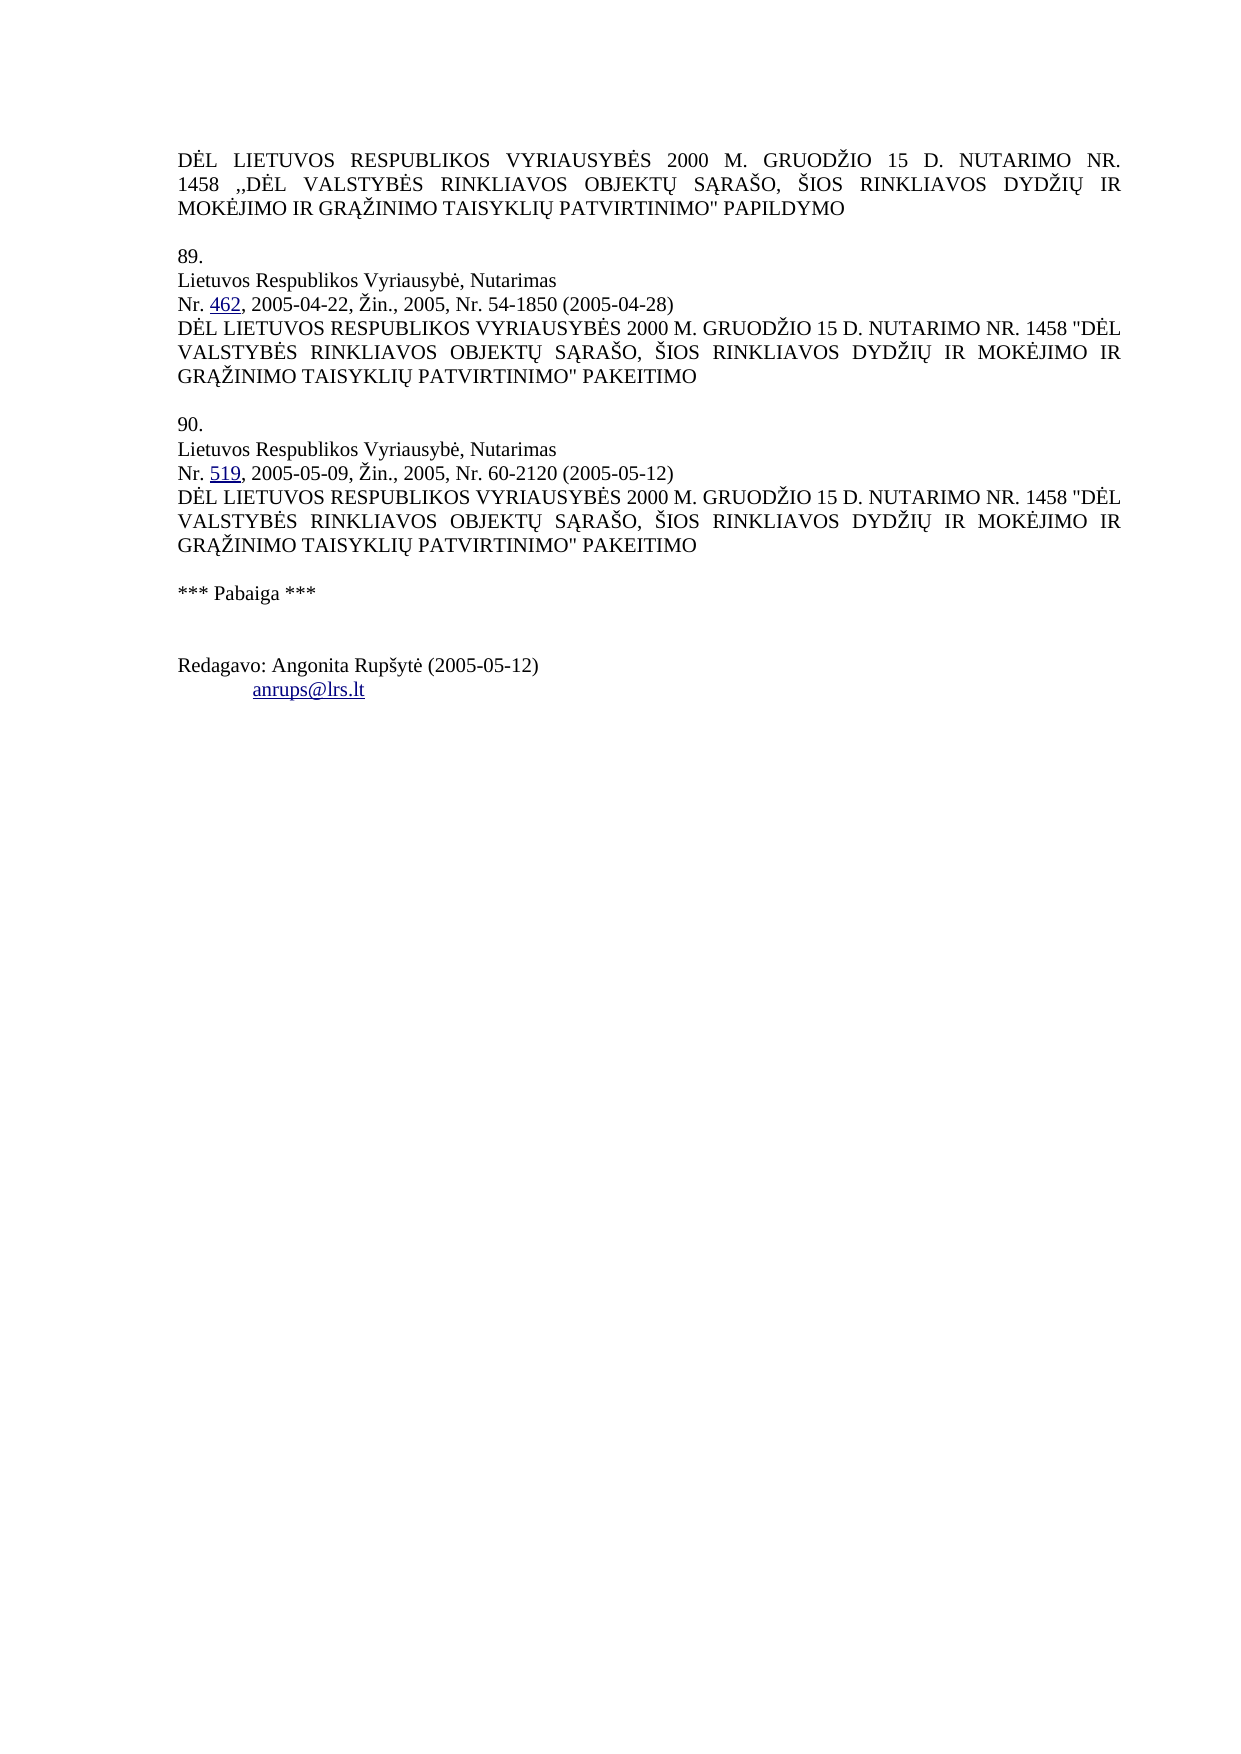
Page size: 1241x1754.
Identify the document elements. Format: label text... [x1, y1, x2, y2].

text DĖL LIETUVOS RESPUBLIKOS VYRIAUSYBĖS 2000 M. GRUODŽIO 15 D. NUTARIMO NR. 1458 ,,DĖL VALSTYBĖS RINKLIAVOS OBJEKTŲ SĄRAŠO, ŠIOS RINKLIAVOS DYDŽIŲ IR MOKĖJIMO IR GRĄŽINIMO TAISYKLIŲ PATVIRTINIMO" PAPILDYMO [177, 148, 1122, 220]
text Redagavo: Angonita Rupšytė (2005-05-12) [177, 653, 1122, 677]
text Nr. 462, 2005-04-22, Žin., 2005, Nr. 54-1850 (2005-04-28) [177, 292, 1122, 316]
text 89. [177, 244, 1122, 268]
text DĖL LIETUVOS RESPUBLIKOS VYRIAUSYBĖS 2000 M. GRUODŽIO 15 D. NUTARIMO NR. 1458 "DĖL VALSTYBĖS RINKLIAVOS OBJEKTŲ SĄRAŠO, ŠIOS RINKLIAVOS DYDŽIŲ IR MOKĖJIMO IR GRĄŽINIMO TAISYKLIŲ PATVIRTINIMO" PAKEITIMO [177, 484, 1122, 557]
text Lietuvos Respublikos Vyriausybė, Nutarimas [177, 268, 1122, 292]
text DĖL LIETUVOS RESPUBLIKOS VYRIAUSYBĖS 2000 M. GRUODŽIO 15 D. NUTARIMO NR. 1458 "DĖL VALSTYBĖS RINKLIAVOS OBJEKTŲ SĄRAŠO, ŠIOS RINKLIAVOS DYDŽIŲ IR MOKĖJIMO IR GRĄŽINIMO TAISYKLIŲ PATVIRTINIMO" PAKEITIMO [177, 316, 1122, 388]
text anrups@lrs.lt [177, 677, 1122, 701]
text Nr. 519, 2005-05-09, Žin., 2005, Nr. 60-2120 (2005-05-12) [177, 461, 1122, 484]
text Lietuvos Respublikos Vyriausybė, Nutarimas [177, 436, 1122, 461]
text *** Pabaiga *** [177, 581, 1122, 605]
text 90. [177, 412, 1122, 436]
